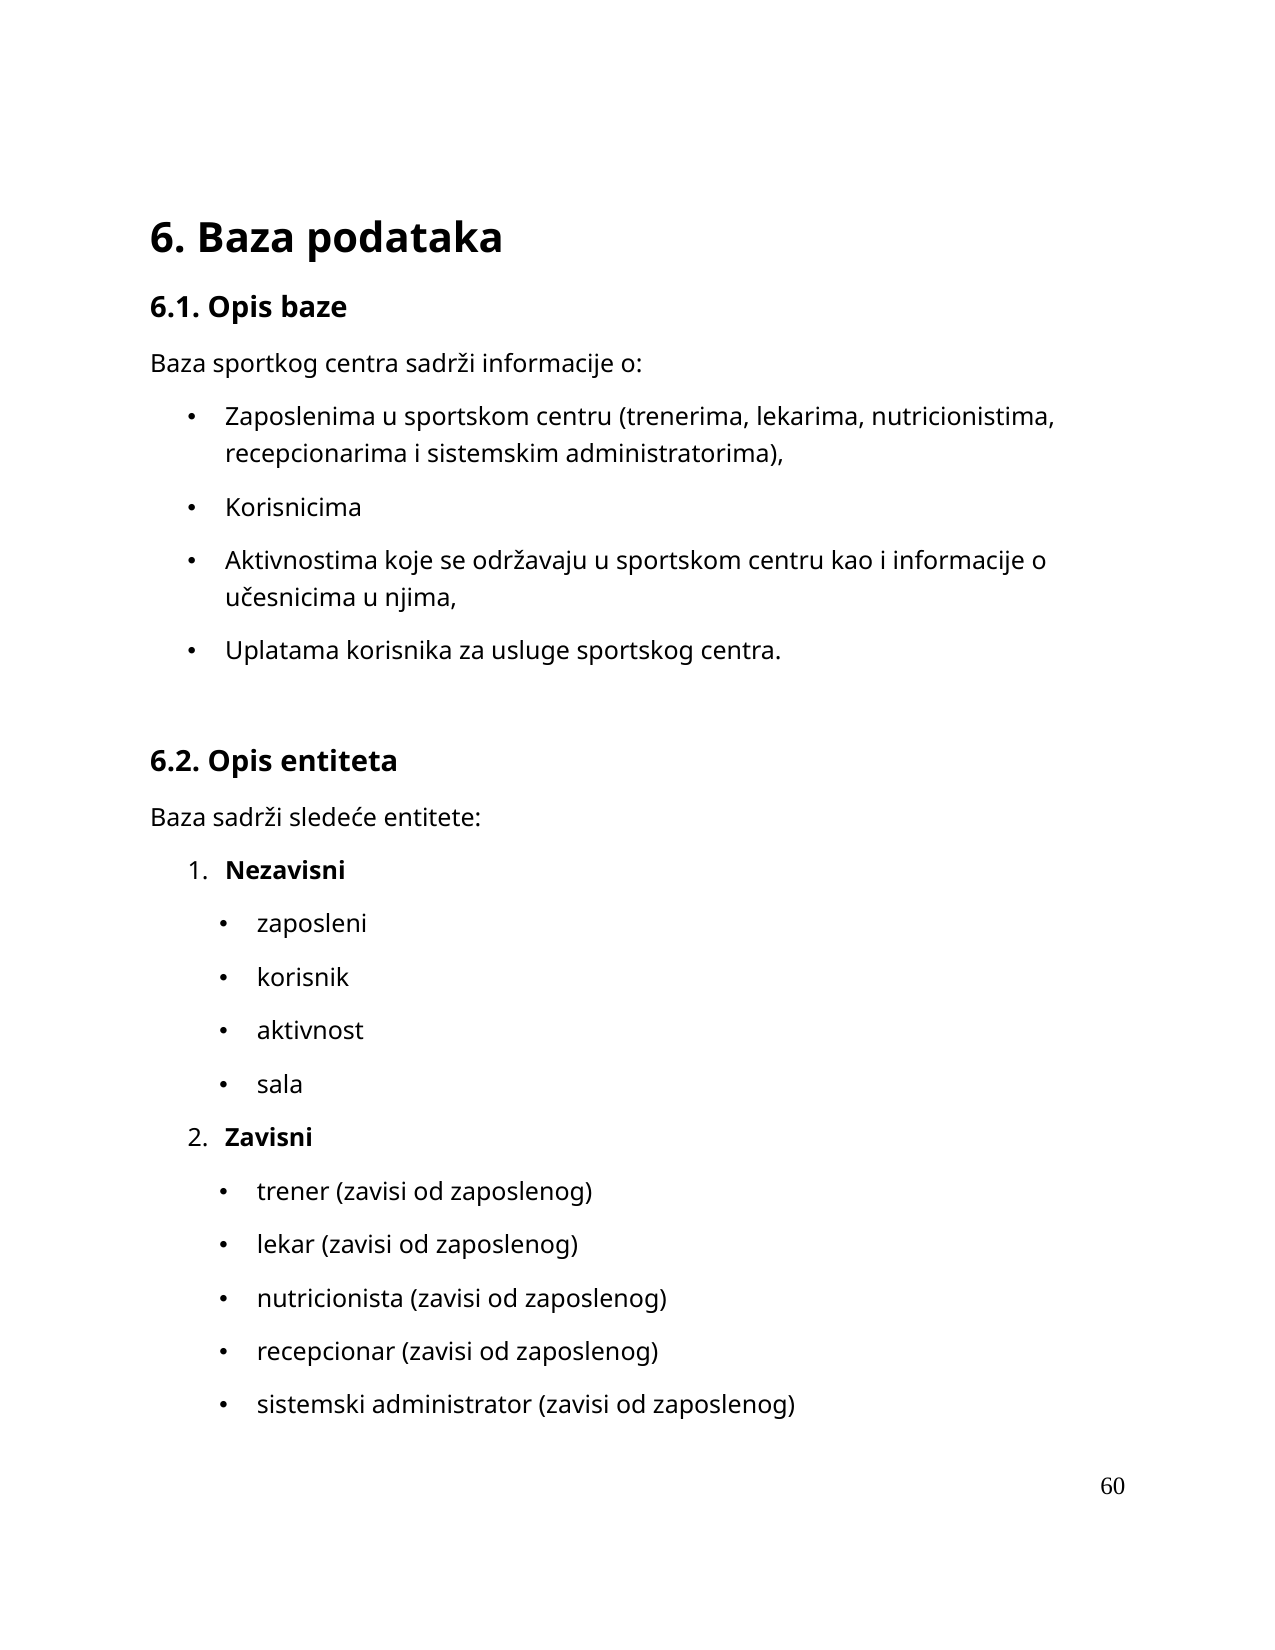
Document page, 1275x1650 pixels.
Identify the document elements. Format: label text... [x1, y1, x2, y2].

text 6.1. Opis baze [150, 286, 1125, 326]
text 6.2. Opis entiteta [150, 740, 1125, 779]
list sala [219, 1066, 1125, 1101]
list Nezavisni [187, 853, 1125, 887]
text Baza sportkog centra sadrži informacije o: [150, 346, 1125, 380]
list Korisnicima [187, 489, 1125, 523]
list lekar (zavisi od zaposlenog) [219, 1227, 1125, 1261]
list trener (zavisi od zaposlenog) [219, 1173, 1125, 1207]
list zaposleni [219, 906, 1125, 940]
text 6. Baza podataka [150, 208, 1125, 265]
text Baza sadrži sledeće entitete: [150, 799, 1125, 833]
list Zavisni [187, 1120, 1125, 1154]
list Uplatama korisnika za usluge sportskog centra. [187, 633, 1125, 667]
list aktivnost [219, 1013, 1125, 1047]
list sistemski administrator (zavisi od zaposlenog) [219, 1387, 1125, 1421]
list recepcionar (zavisi od zaposlenog) [219, 1334, 1125, 1368]
list Zaposlenima u sportskom centru (trenerima, lekarima, nutricionistima, recepcionarima i sistemskim administratorima), [187, 399, 1125, 470]
list nutricionista (zavisi od zaposlenog) [219, 1280, 1125, 1314]
list korisnik [219, 959, 1125, 994]
list Aktivnostima koje se održavaju u sportskom centru kao i informacije o učesnicima u njima, [187, 543, 1125, 613]
